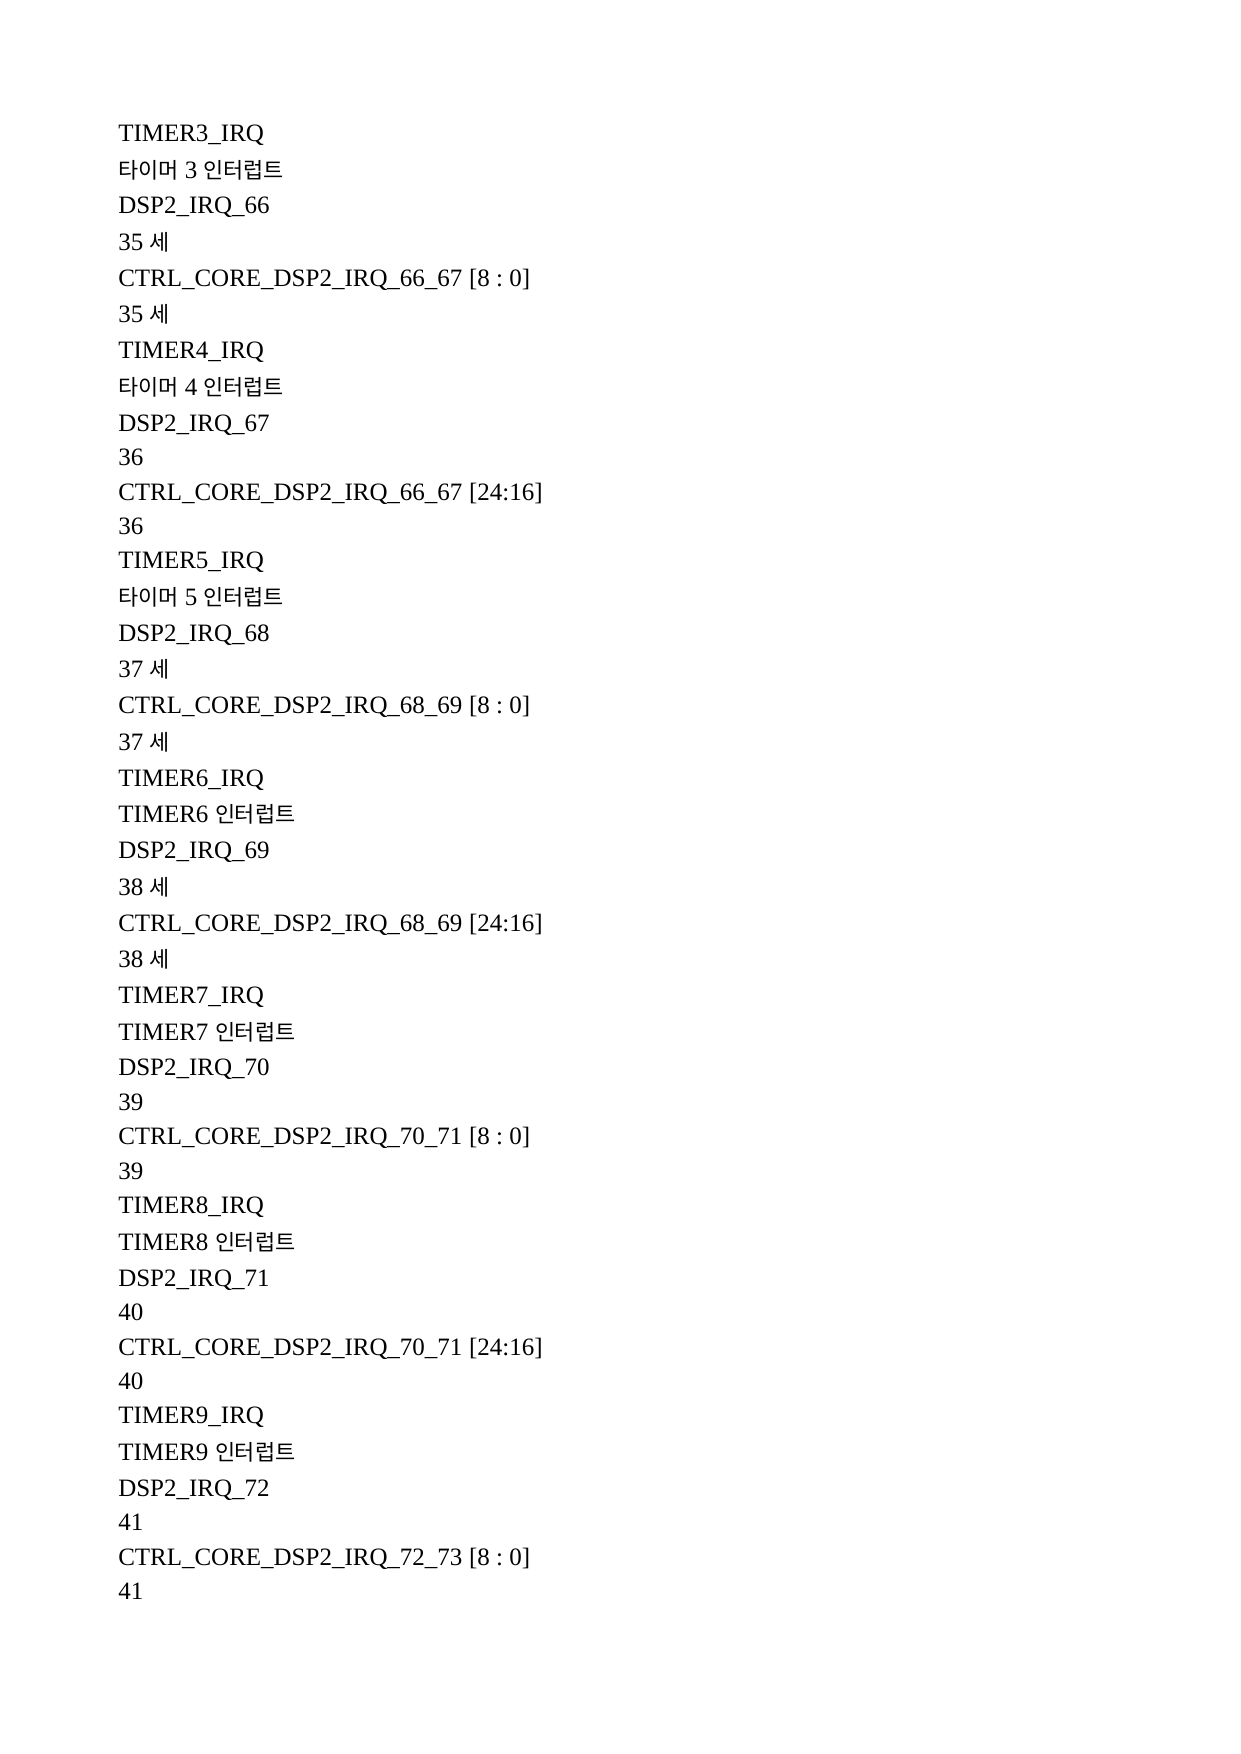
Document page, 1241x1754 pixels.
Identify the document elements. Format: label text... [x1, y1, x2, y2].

text 39 [118, 1087, 1122, 1116]
text TIMER5_IRQ [118, 546, 1122, 574]
text 41 [118, 1507, 1122, 1536]
text DSP2_IRQ_72 [118, 1473, 1122, 1502]
text 37 세 [118, 652, 1122, 684]
text CTRL_CORE_DSP2_IRQ_66_67 [8 : 0] [118, 263, 1122, 292]
text DSP2_IRQ_71 [118, 1263, 1122, 1291]
text 타이머 3 인터럽트 [118, 153, 1122, 184]
text CTRL_CORE_DSP2_IRQ_70_71 [24:16] [118, 1332, 1122, 1360]
text TIMER9_IRQ [118, 1401, 1122, 1429]
text 36 [118, 511, 1122, 540]
text TIMER6 인터럽트 [118, 797, 1122, 829]
text DSP2_IRQ_68 [118, 618, 1122, 647]
text TIMER4_IRQ [118, 335, 1122, 364]
text TIMER3_IRQ [118, 118, 1122, 147]
text 35 세 [118, 297, 1122, 329]
text 36 [118, 442, 1122, 471]
text DSP2_IRQ_70 [118, 1052, 1122, 1081]
text 37 세 [118, 725, 1122, 757]
text 35 세 [118, 225, 1122, 257]
text 38 세 [118, 870, 1122, 901]
text TIMER6_IRQ [118, 763, 1122, 792]
text CTRL_CORE_DSP2_IRQ_72_73 [8 : 0] [118, 1542, 1122, 1571]
text 38 세 [118, 942, 1122, 974]
text 41 [118, 1576, 1122, 1605]
text 39 [118, 1156, 1122, 1184]
text CTRL_CORE_DSP2_IRQ_68_69 [24:16] [118, 908, 1122, 936]
text CTRL_CORE_DSP2_IRQ_70_71 [8 : 0] [118, 1121, 1122, 1150]
text TIMER9 인터럽트 [118, 1435, 1122, 1467]
text TIMER7_IRQ [118, 980, 1122, 1009]
text 40 [118, 1297, 1122, 1326]
text 타이머 5 인터럽트 [118, 580, 1122, 612]
text DSP2_IRQ_69 [118, 835, 1122, 864]
text CTRL_CORE_DSP2_IRQ_68_69 [8 : 0] [118, 690, 1122, 719]
text 타이머 4 인터럽트 [118, 370, 1122, 401]
text CTRL_CORE_DSP2_IRQ_66_67 [24:16] [118, 477, 1122, 505]
text TIMER7 인터럽트 [118, 1014, 1122, 1046]
text DSP2_IRQ_67 [118, 408, 1122, 436]
text DSP2_IRQ_66 [118, 191, 1122, 219]
text TIMER8_IRQ [118, 1190, 1122, 1219]
text 40 [118, 1366, 1122, 1395]
text TIMER8 인터럽트 [118, 1225, 1122, 1256]
